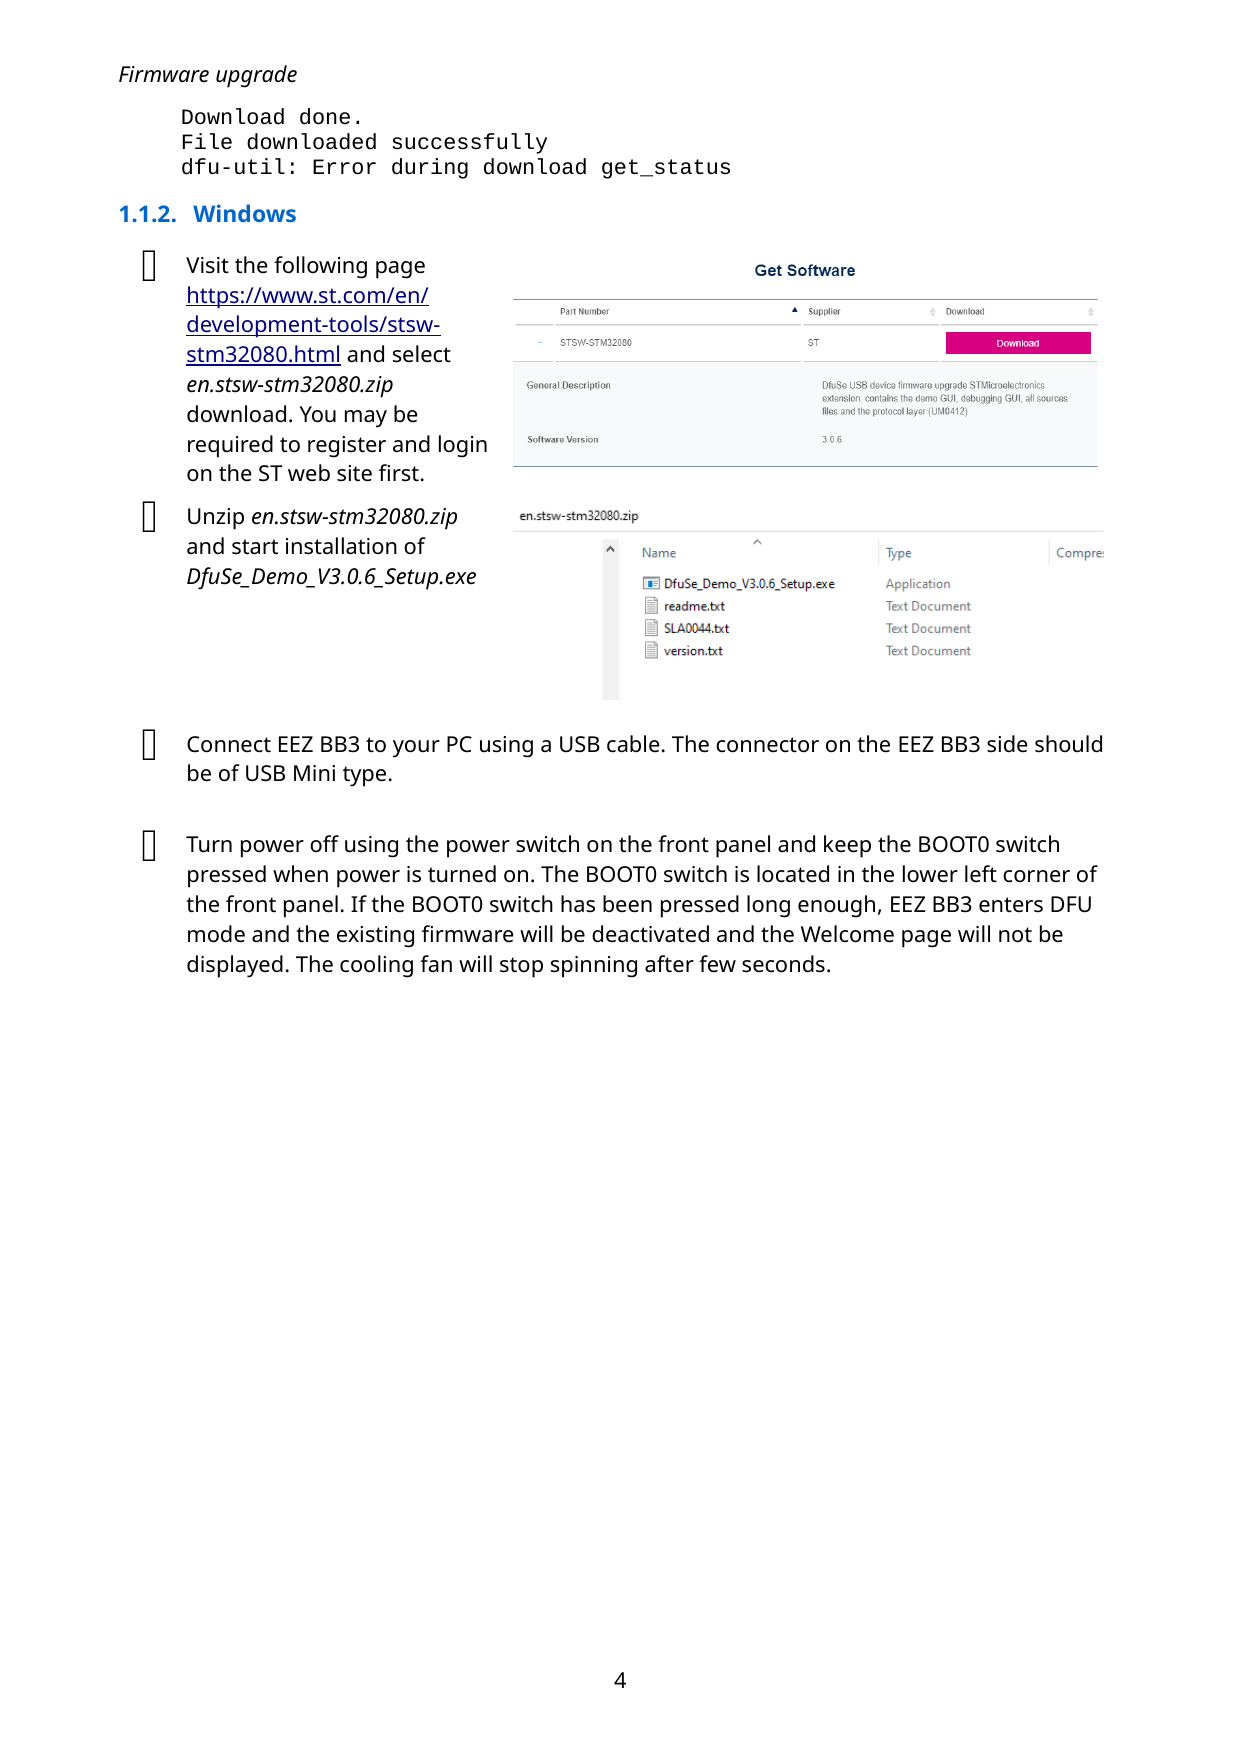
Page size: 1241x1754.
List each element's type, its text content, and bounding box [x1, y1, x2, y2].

table_cell Turn power off using the power switch on the front panel and keep the BOOT0 switch pressed when power is turned on. The BOOT0 switch is located in the lower left corner of the front panel. If the BOOT0 switch has been pressed long enough, EEZ BB3 enters DFU mode and the existing firmware will be deactivated and the Welcome page will not be displayed. The cooling fan will stop spinning after few seconds. [180, 824, 1122, 1014]
picture [513, 249, 1104, 473]
table_cell  [118, 723, 180, 824]
table_cell [495, 495, 1122, 723]
picture [513, 501, 1104, 700]
table_header Visit the following page https://www.st.com/en/development-tools/stsw-stm32080.html and select en.stsw-stm32080.zip download. You may be required to register and login on the ST web site first. [180, 244, 494, 495]
table_header  [118, 244, 180, 495]
table_header [495, 244, 1122, 495]
table_cell  [118, 824, 180, 1014]
table_cell  [118, 495, 180, 723]
table_cell Unzip en.stsw-stm32080.zip and start installation of DfuSe_Demo_V3.0.6_Setup.exe [180, 495, 494, 723]
table_cell Connect EEZ BB3 to your PC using a USB cable. The connector on the EEZ BB3 side should be of USB Mini type. [180, 723, 1122, 824]
subtitle Windows [118, 198, 1122, 229]
table_cell Download done. File downloaded successfully dfu-util: Error during download get_status [181, 107, 1122, 181]
table_cell [118, 107, 181, 181]
